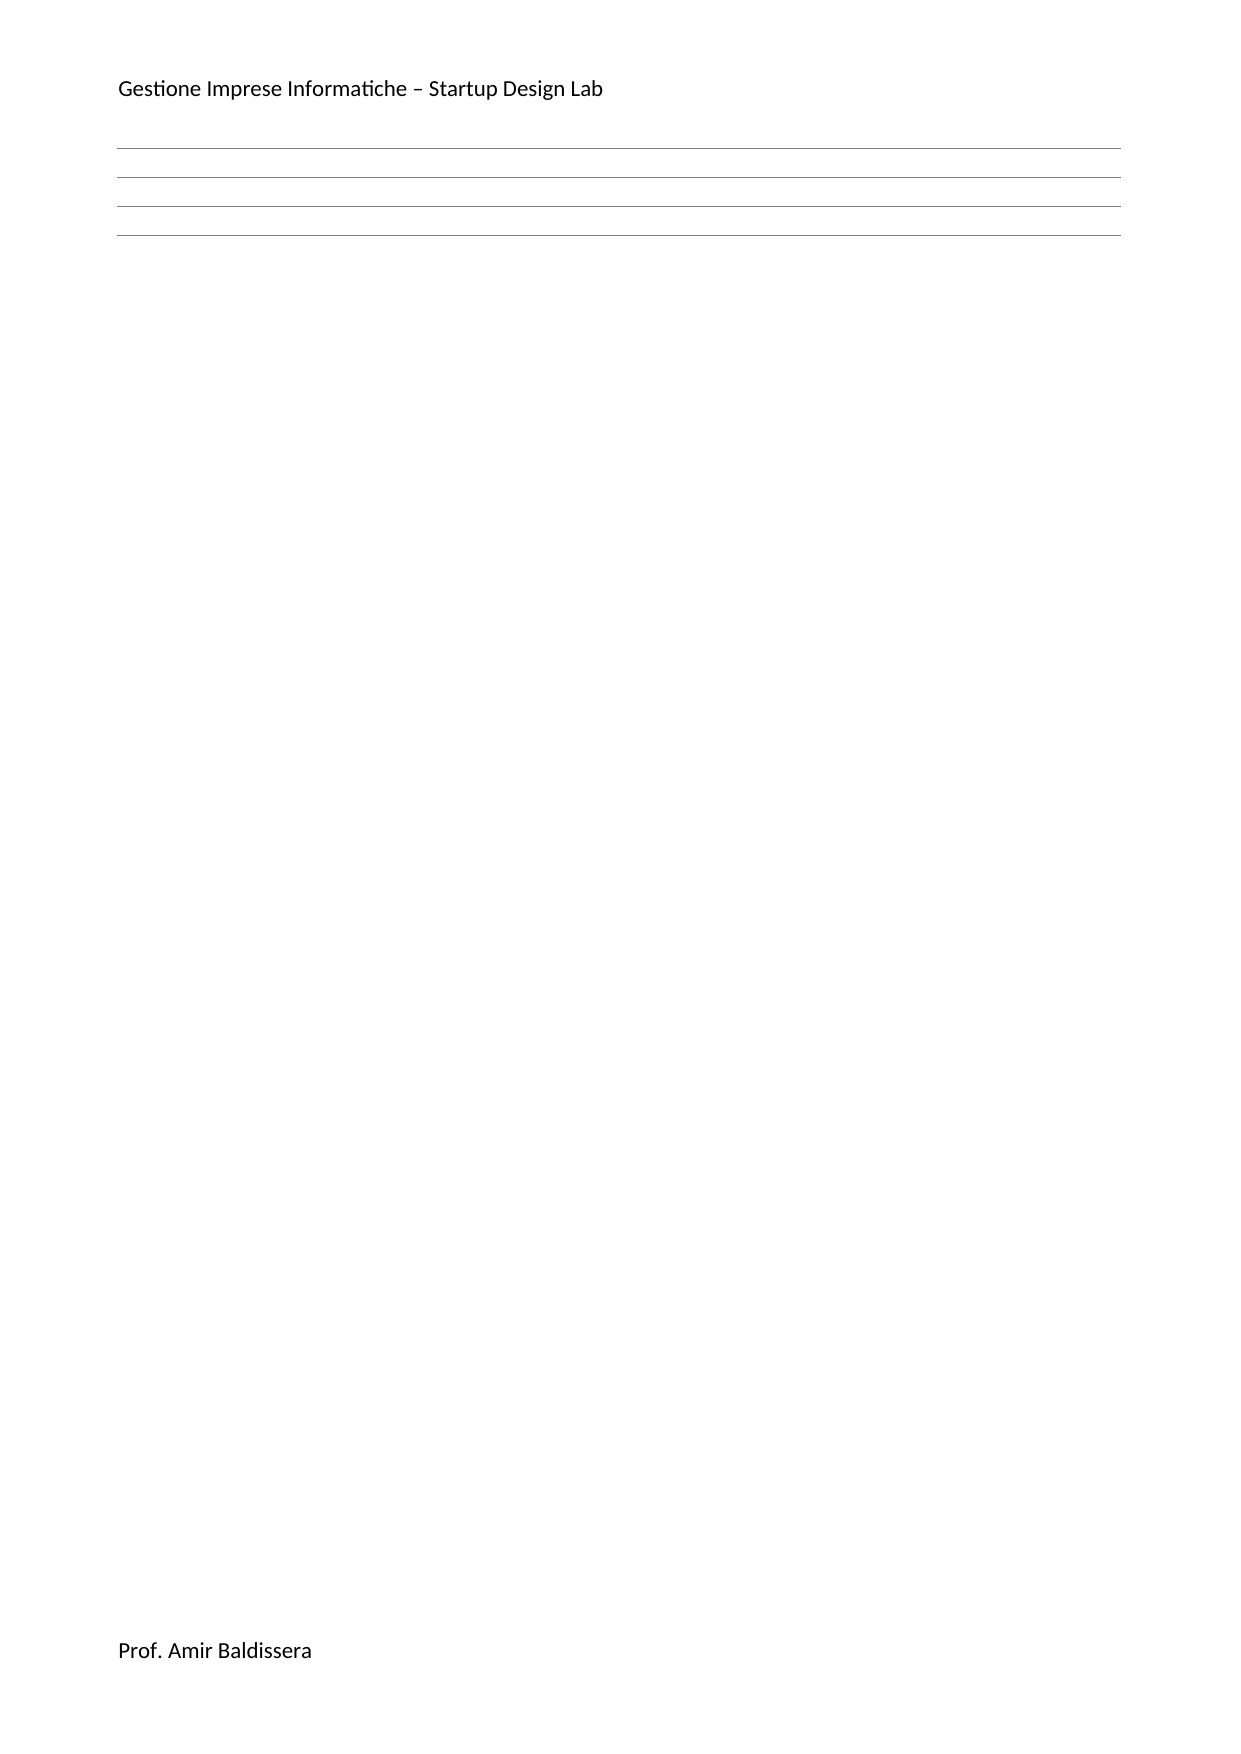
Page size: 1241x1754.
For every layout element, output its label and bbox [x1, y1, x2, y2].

table_cell [117, 178, 1121, 206]
table_cell [117, 207, 1121, 235]
table_cell [117, 149, 1121, 177]
